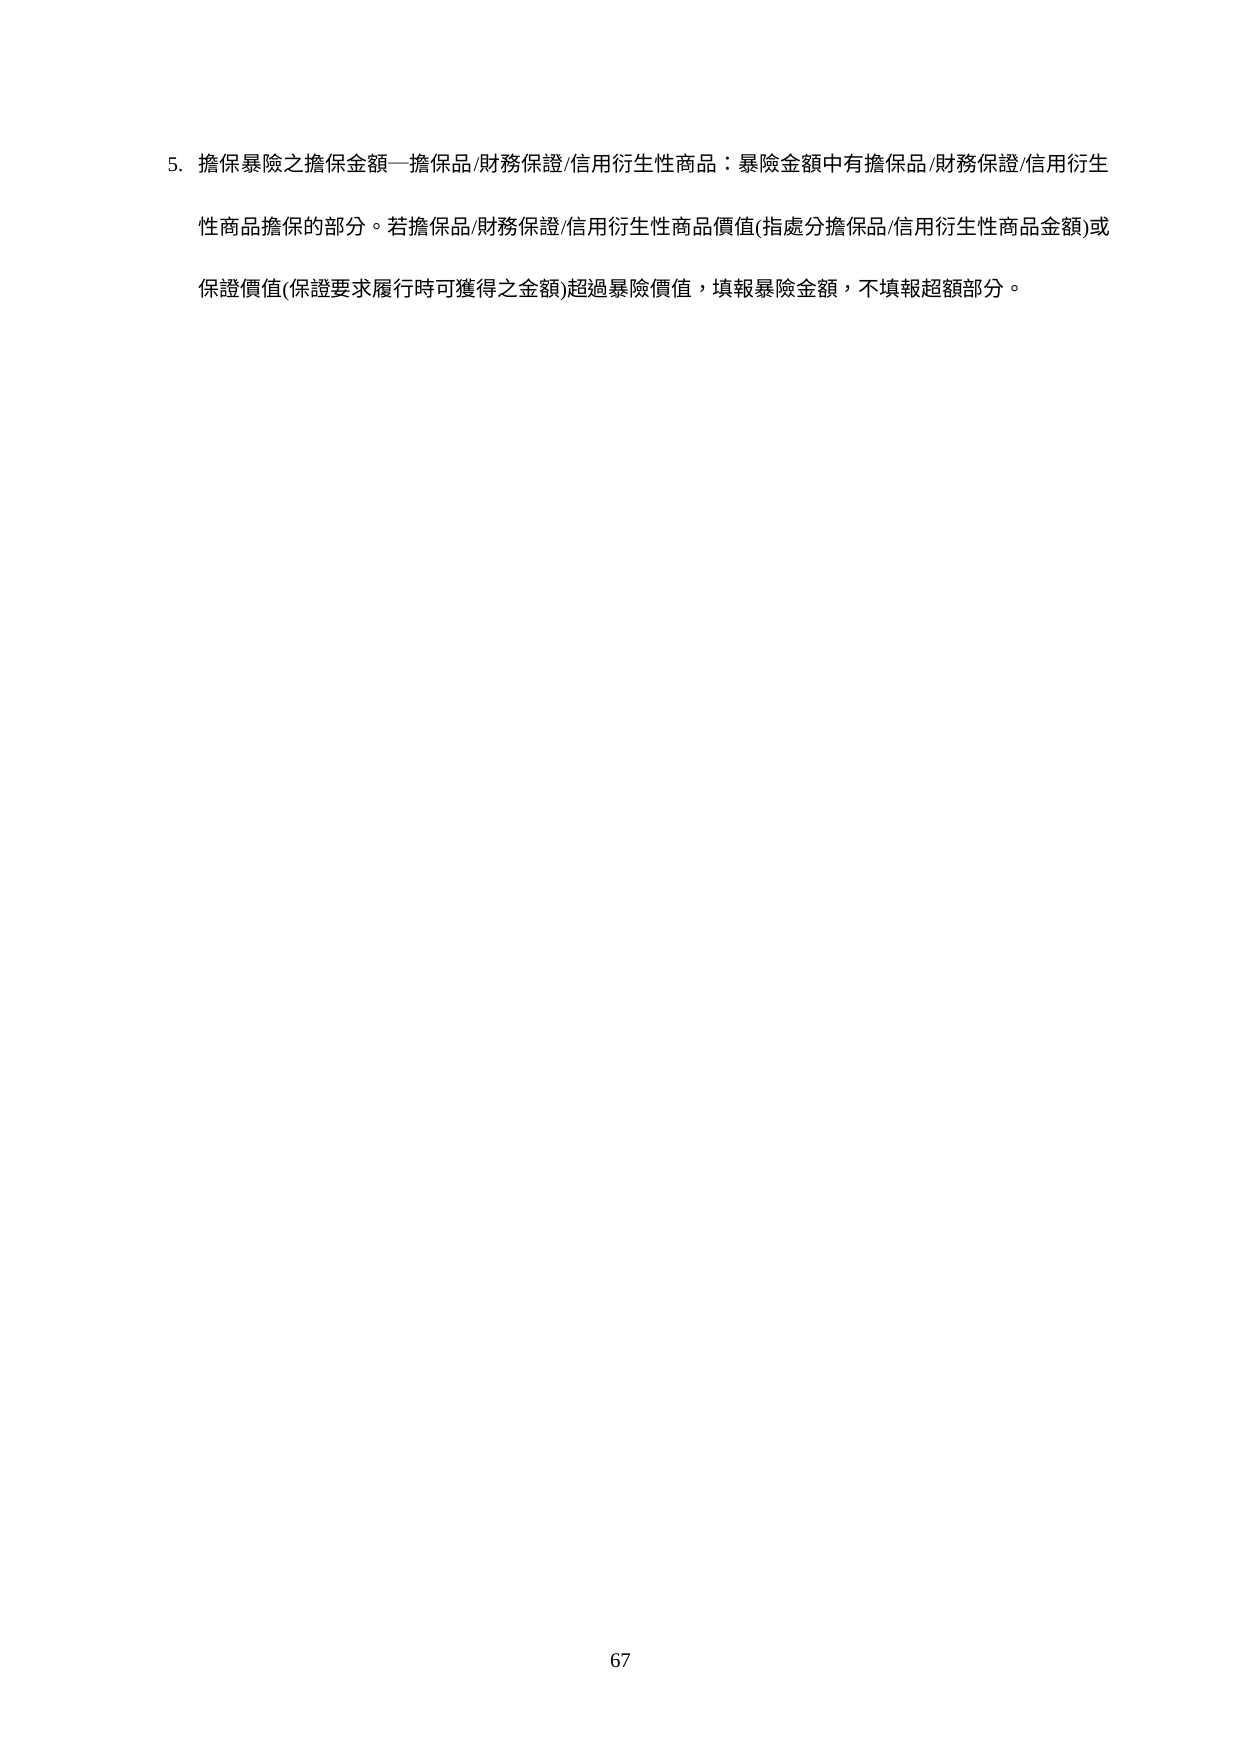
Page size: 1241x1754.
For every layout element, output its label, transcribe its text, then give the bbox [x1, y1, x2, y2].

list 擔保暴險之擔保金額─擔保品/財務保證/信用衍生性商品：暴險金額中有擔保品/財務保證/信用衍生性商品擔保的部分。若擔保品/財務保證/信用衍生性商品價值(指處分擔保品/信用衍生性商品金額)或保證價值(保證要求履行時可獲得之金額)超過暴險價值，填報暴險金額，不填報超額部分。 [167, 121, 1110, 308]
